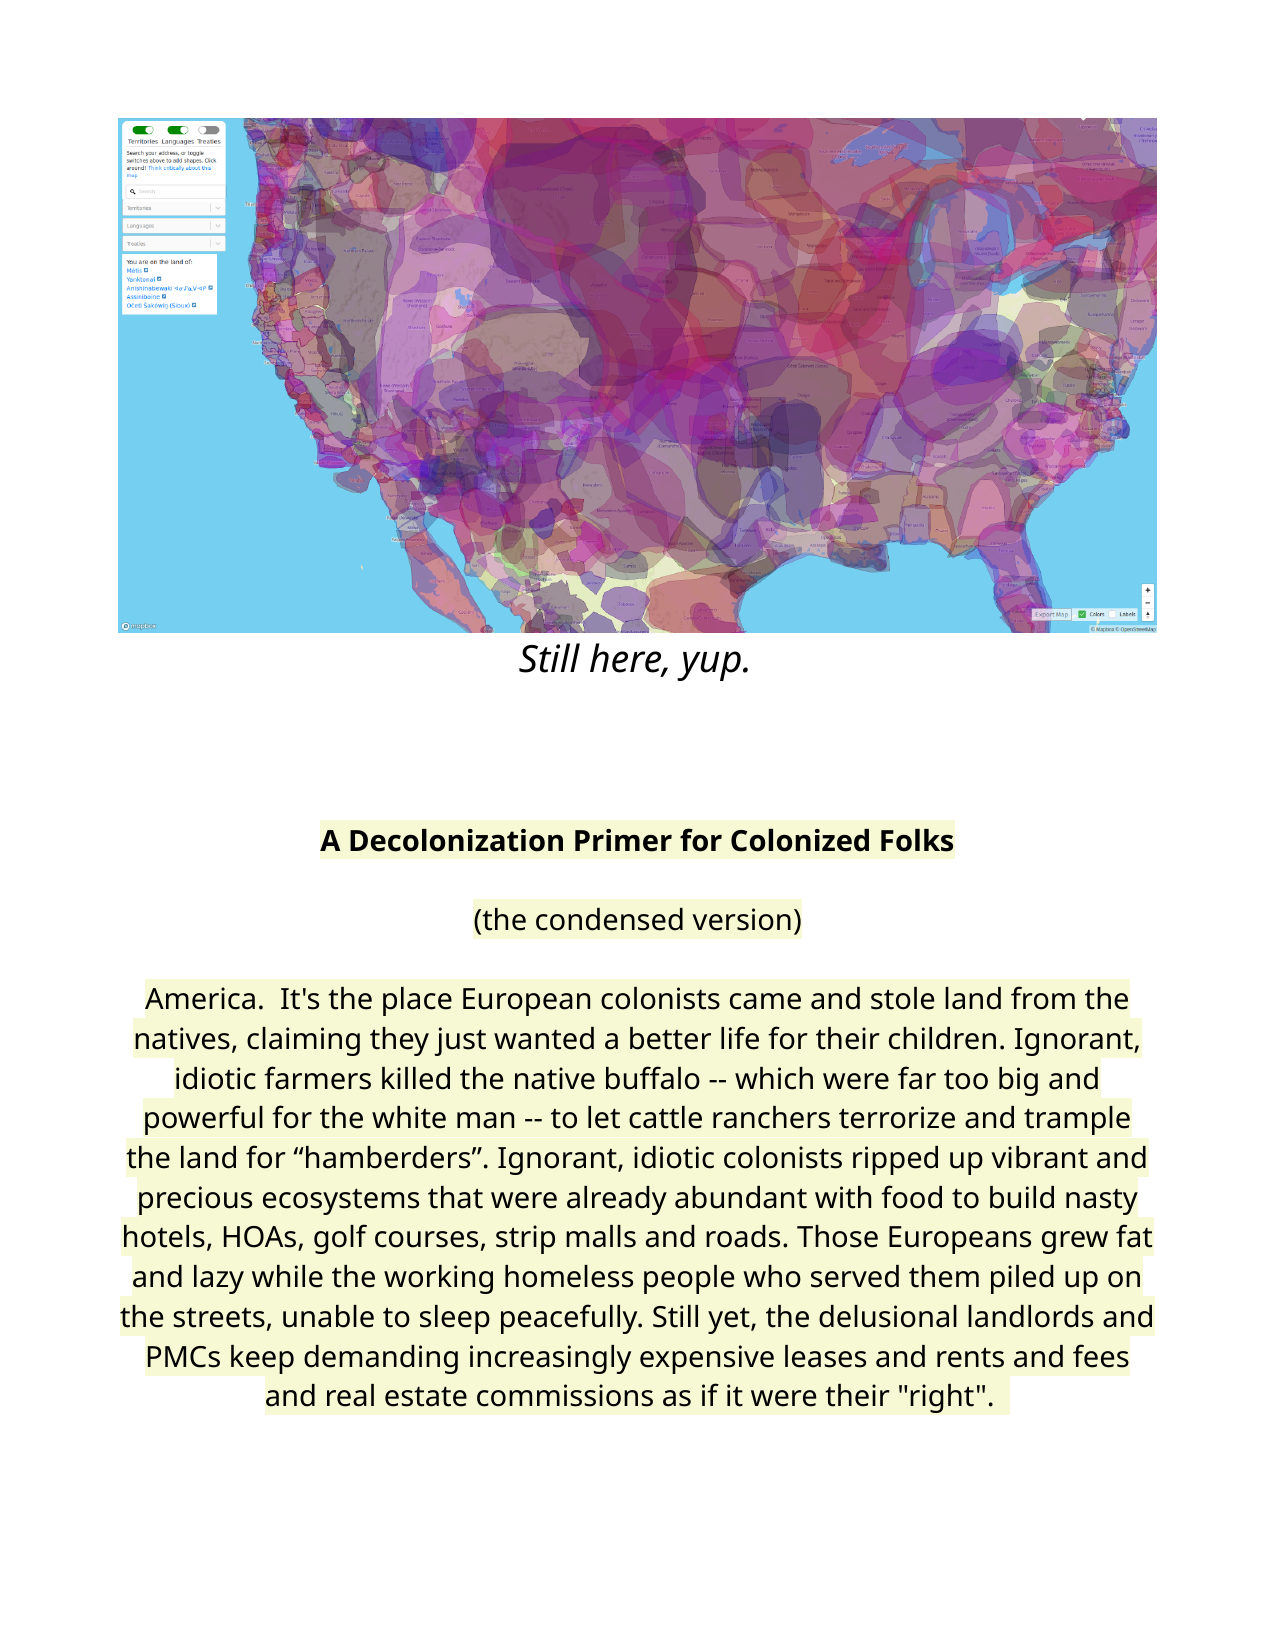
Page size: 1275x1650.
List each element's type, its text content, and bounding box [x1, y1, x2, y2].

text A Decolonization Primer for Colonized Folks [118, 820, 1157, 859]
text Still here, yup. [118, 633, 1157, 684]
text (the condensed version) [118, 899, 1157, 939]
text America. It's the place European colonists came and stole land from the natives, claiming they just wanted a better life for their children. Ignorant, idiotic farmers killed the native buffalo -- which were far too big and powerful for the white man -- to let cattle ranchers terrorize and trample the land for “hamberders”. Ignorant, idiotic colonists ripped up vibrant and precious ecosystems that were already abundant with food to build nasty hotels, HOAs, golf courses, strip malls and roads. Those Europeans grew fat and lazy while the working homeless people who served them piled up on the streets, unable to sleep peacefully. Still yet, the delusional landlords and PMCs keep demanding increasingly expensive leases and rents and fees and real estate commissions as if it were their "right". [118, 979, 1157, 1415]
picture [118, 118, 1157, 633]
